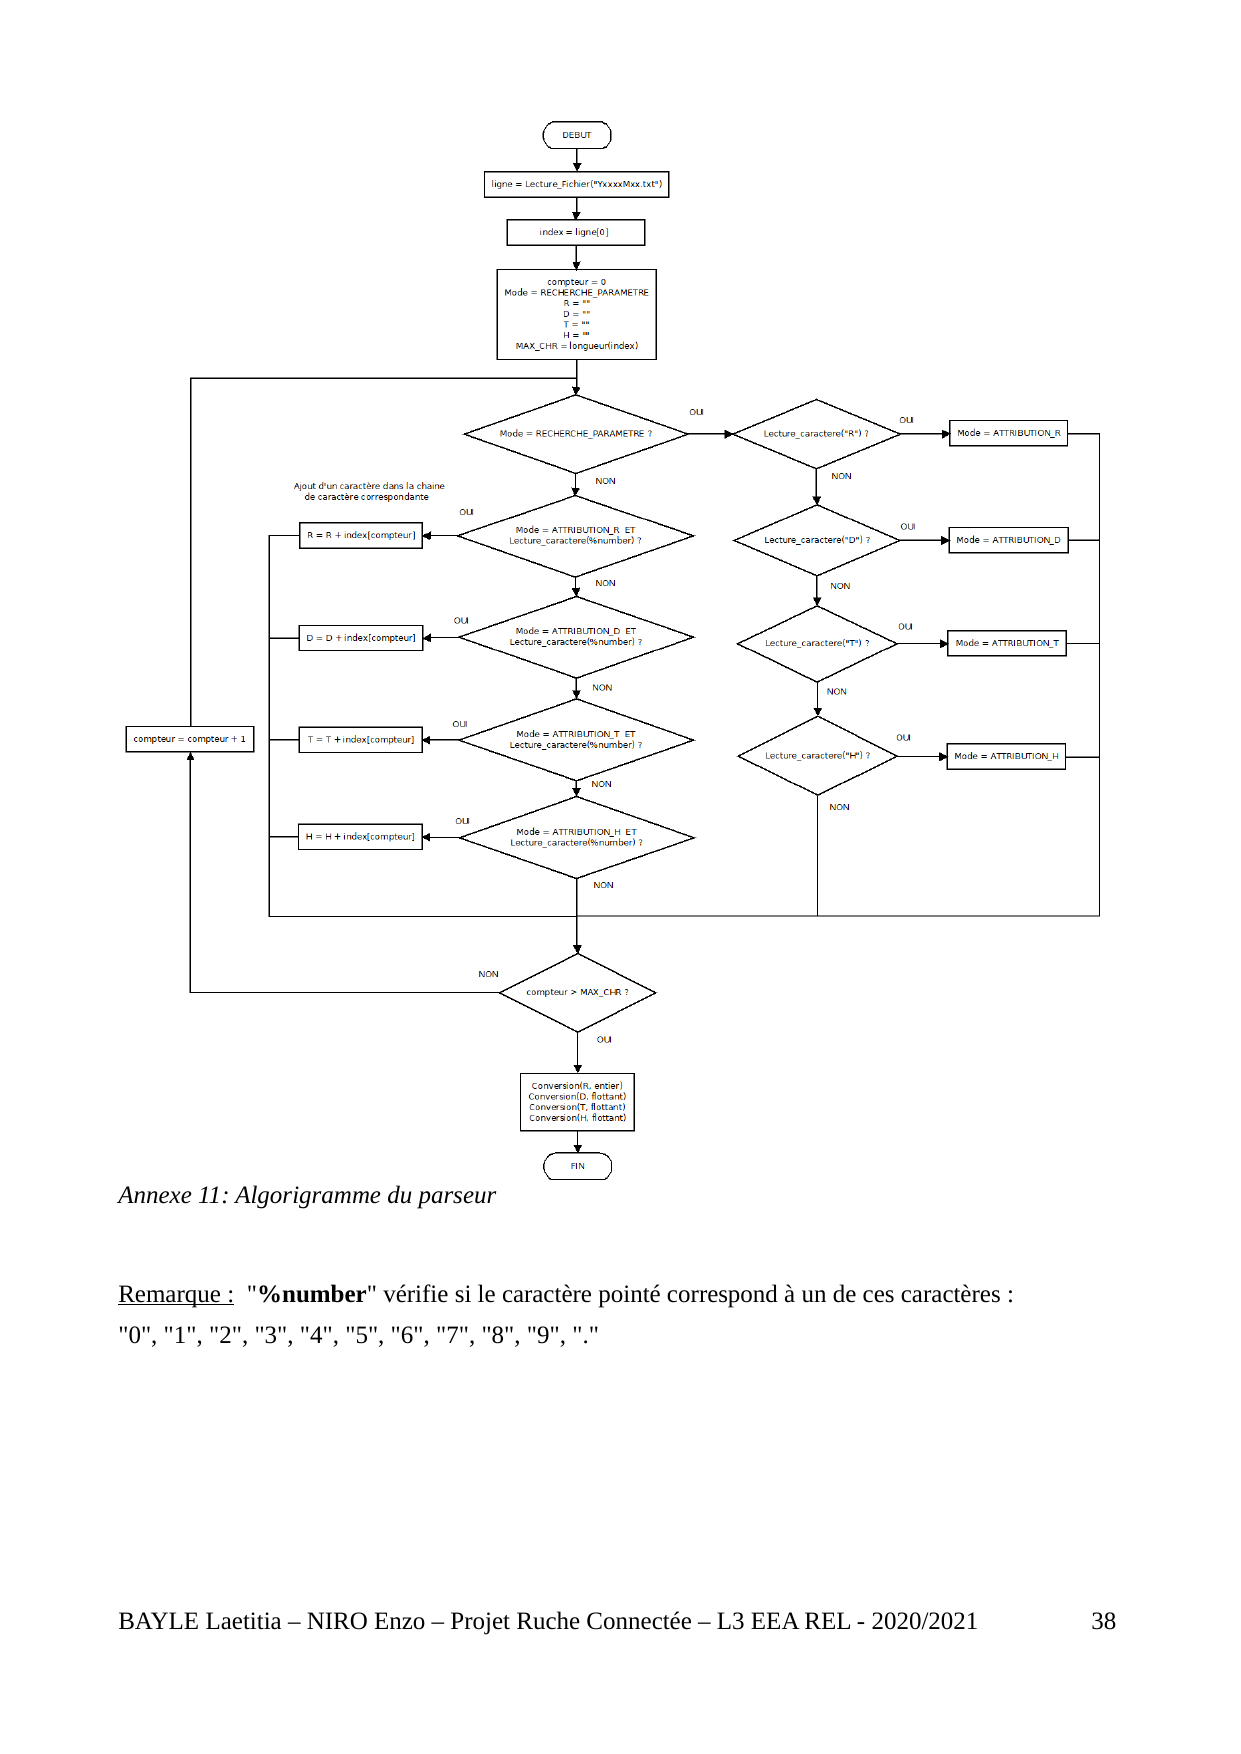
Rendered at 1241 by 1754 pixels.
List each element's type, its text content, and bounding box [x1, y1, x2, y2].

picture [118, 121, 1123, 1181]
text "0", "1", "2", "3", "4", "5", "6", "7", "8", "9", "." [118, 1320, 1122, 1349]
text Annexe 11: Algorigramme du parseur [118, 1181, 1122, 1209]
text Remarque : "%number" vérifie si le caractère pointé correspond à un de ces caractères : [118, 1279, 1122, 1308]
